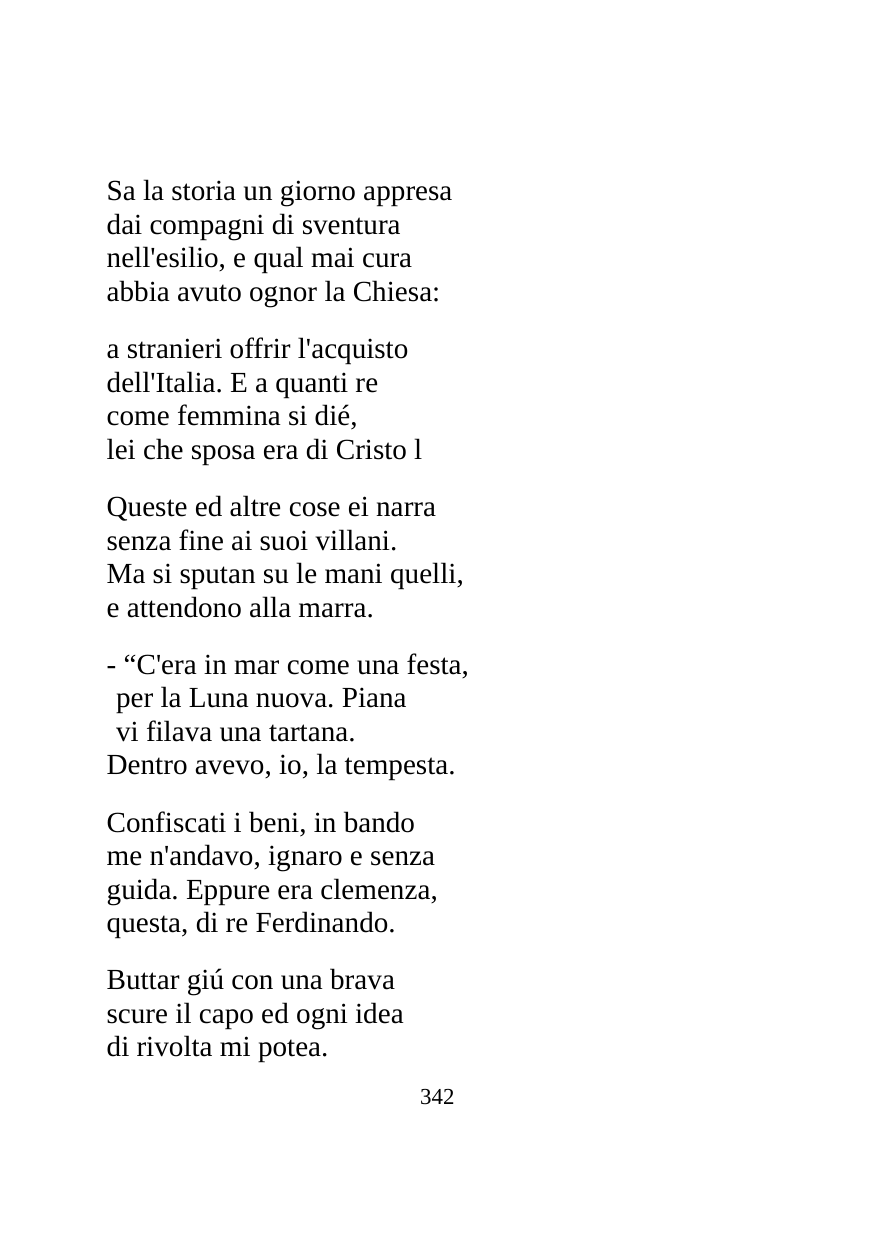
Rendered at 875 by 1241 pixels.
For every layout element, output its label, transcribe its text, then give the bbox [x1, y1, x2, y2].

text dell'Italia. E a quanti re [106, 365, 768, 398]
text e attendono alla marra. [106, 590, 768, 623]
text guida. Eppure era clemenza, [106, 872, 768, 905]
text dai compagni di sventura [106, 207, 768, 241]
text me n'andavo, ignaro e senza [106, 838, 768, 872]
text come femmina si dié, [106, 398, 768, 432]
text per la Luna nuova. Piana [116, 680, 768, 714]
text Confiscati i beni, in bando [106, 805, 768, 838]
text questa, di re Ferdinando. [106, 905, 768, 939]
text Sa la storia un giorno appresa [106, 173, 768, 207]
text Buttar giú con una brava [106, 962, 768, 996]
text vi filava una tartana. [116, 714, 768, 747]
text nell'esilio, e qual mai cura [106, 241, 768, 274]
text Dentro avevo, io, la tempesta. [106, 747, 768, 781]
text scure il capo ed ogni idea [106, 996, 768, 1029]
text di rivolta mi potea. [106, 1029, 768, 1063]
list - “C'era in mar come una festa, [106, 647, 768, 680]
text senza fine ai suoi villani. [106, 523, 768, 556]
text Ma si sputan su le mani quelli, [106, 556, 768, 590]
text abbia avuto ognor la Chiesa: [106, 274, 768, 308]
text lei che sposa era di Cristo l [106, 432, 768, 465]
text a stranieri offrir l'acquisto [106, 331, 768, 365]
text Queste ed altre cose ei narra [106, 489, 768, 523]
